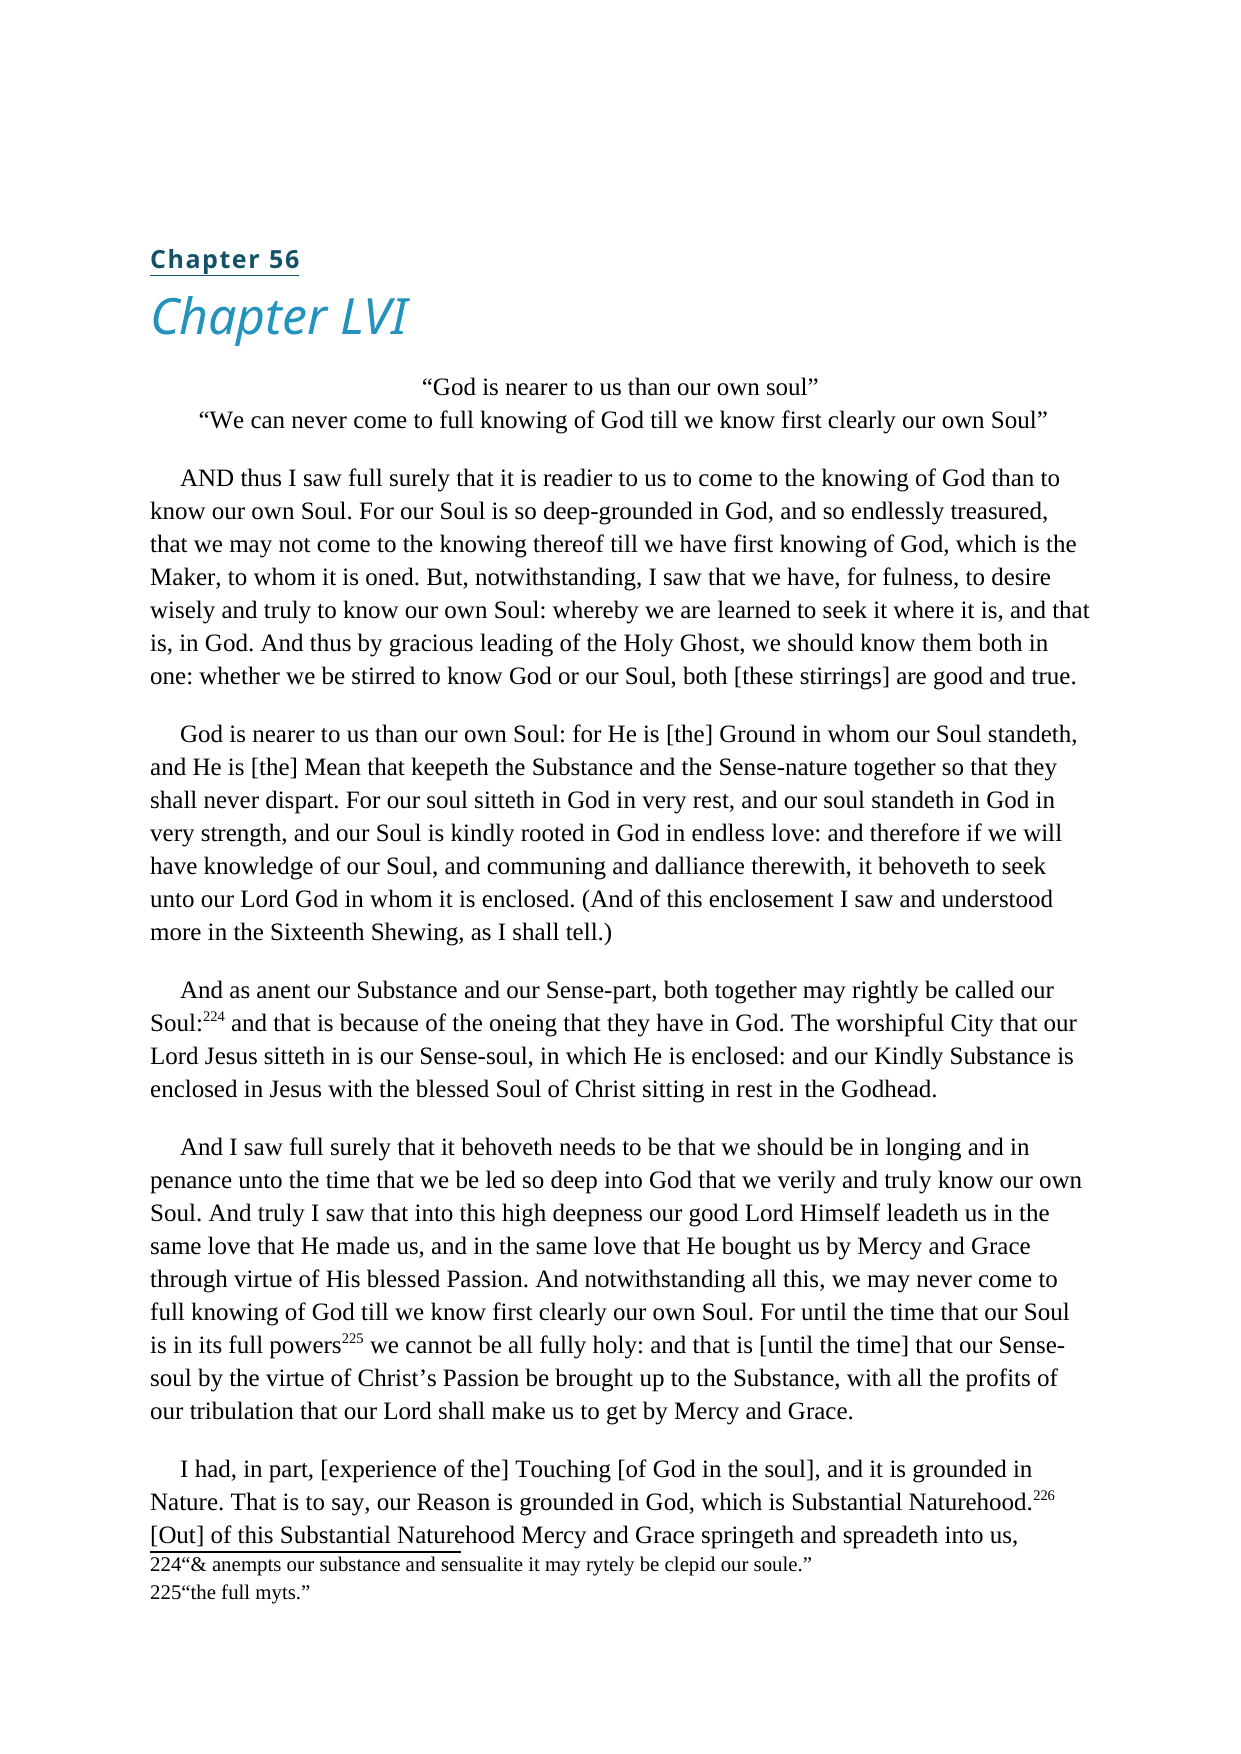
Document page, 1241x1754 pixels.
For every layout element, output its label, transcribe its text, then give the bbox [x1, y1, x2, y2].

text And as anent our Substance and our Sense-part, both together may rightly be called our Soul: and that is because of the oneing that they have in God. The worshipful City that our Lord Jesus sitteth in is our Sense-soul, in which He is enclosed: and our Kindly Substance is enclosed in Jesus with the blessed Soul of Christ sitting in rest in the Godhead. [150, 975, 1090, 1103]
text “the full myts.” [150, 1580, 1090, 1604]
text “& anempts our substance and sensualite it may rytely be clepid our soule.” [150, 1552, 1090, 1576]
subtitle Chapter 56 [150, 241, 1090, 276]
subtitle Chapter LVI [150, 281, 1090, 349]
text God is nearer to us than our own Soul: for He is [the] Ground in whom our Soul standeth, and He is [the] Mean that keepeth the Substance and the Sense-nature together so that they shall never dispart. For our soul sitteth in God in very rest, and our soul standeth in God in very strength, and our Soul is kindly rooted in God in endless love: and therefore if we will have knowledge of our Soul, and communing and dalliance therewith, it behoveth to seek unto our Lord God in whom it is enclosed. (And of this enclosement I saw and understood more in the Sixteenth Shewing, as I shall tell.) [150, 719, 1090, 946]
text I had, in part, [experience of the] Touching [of God in the soul], and it is grounded in Nature. That is to say, our Reason is grounded in God, which is Substantial Naturehood. [Out] of this Substantial Naturehood Mercy and Grace springeth and spreadeth into us, [150, 1454, 1090, 1549]
text “God is nearer to us than our own soul” “We can never come to full knowing of God till we know first clearly our own Soul” [150, 372, 1090, 434]
text AND thus I saw full surely that it is readier to us to come to the knowing of God than to know our own Soul. For our Soul is so deep-grounded in God, and so endlessly treasured, that we may not come to the knowing thereof till we have first knowing of God, which is the Maker, to whom it is oned. But, notwithstanding, I saw that we have, for fulness, to desire wisely and truly to know our own Soul: whereby we are learned to seek it where it is, and that is, in God. And thus by gracious leading of the Holy Ghost, we should know them both in one: whether we be stirred to know God or our Soul, both [these stirrings] are good and true. [150, 463, 1090, 690]
text And I saw full surely that it behoveth needs to be that we should be in longing and in penance unto the time that we be led so deep into God that we verily and truly know our own Soul. And truly I saw that into this high deepness our good Lord Himself leadeth us in the same love that He made us, and in the same love that He bought us by Mercy and Grace through virtue of His blessed Passion. And notwithstanding all this, we may never come to full knowing of God till we know first clearly our own Soul. For until the time that our Soul is in its full powers we cannot be all fully holy: and that is [until the time] that our Sense-soul by the virtue of Christ’s Passion be brought up to the Substance, with all the profits of our tribulation that our Lord shall make us to get by Mercy and Grace. [150, 1132, 1090, 1425]
